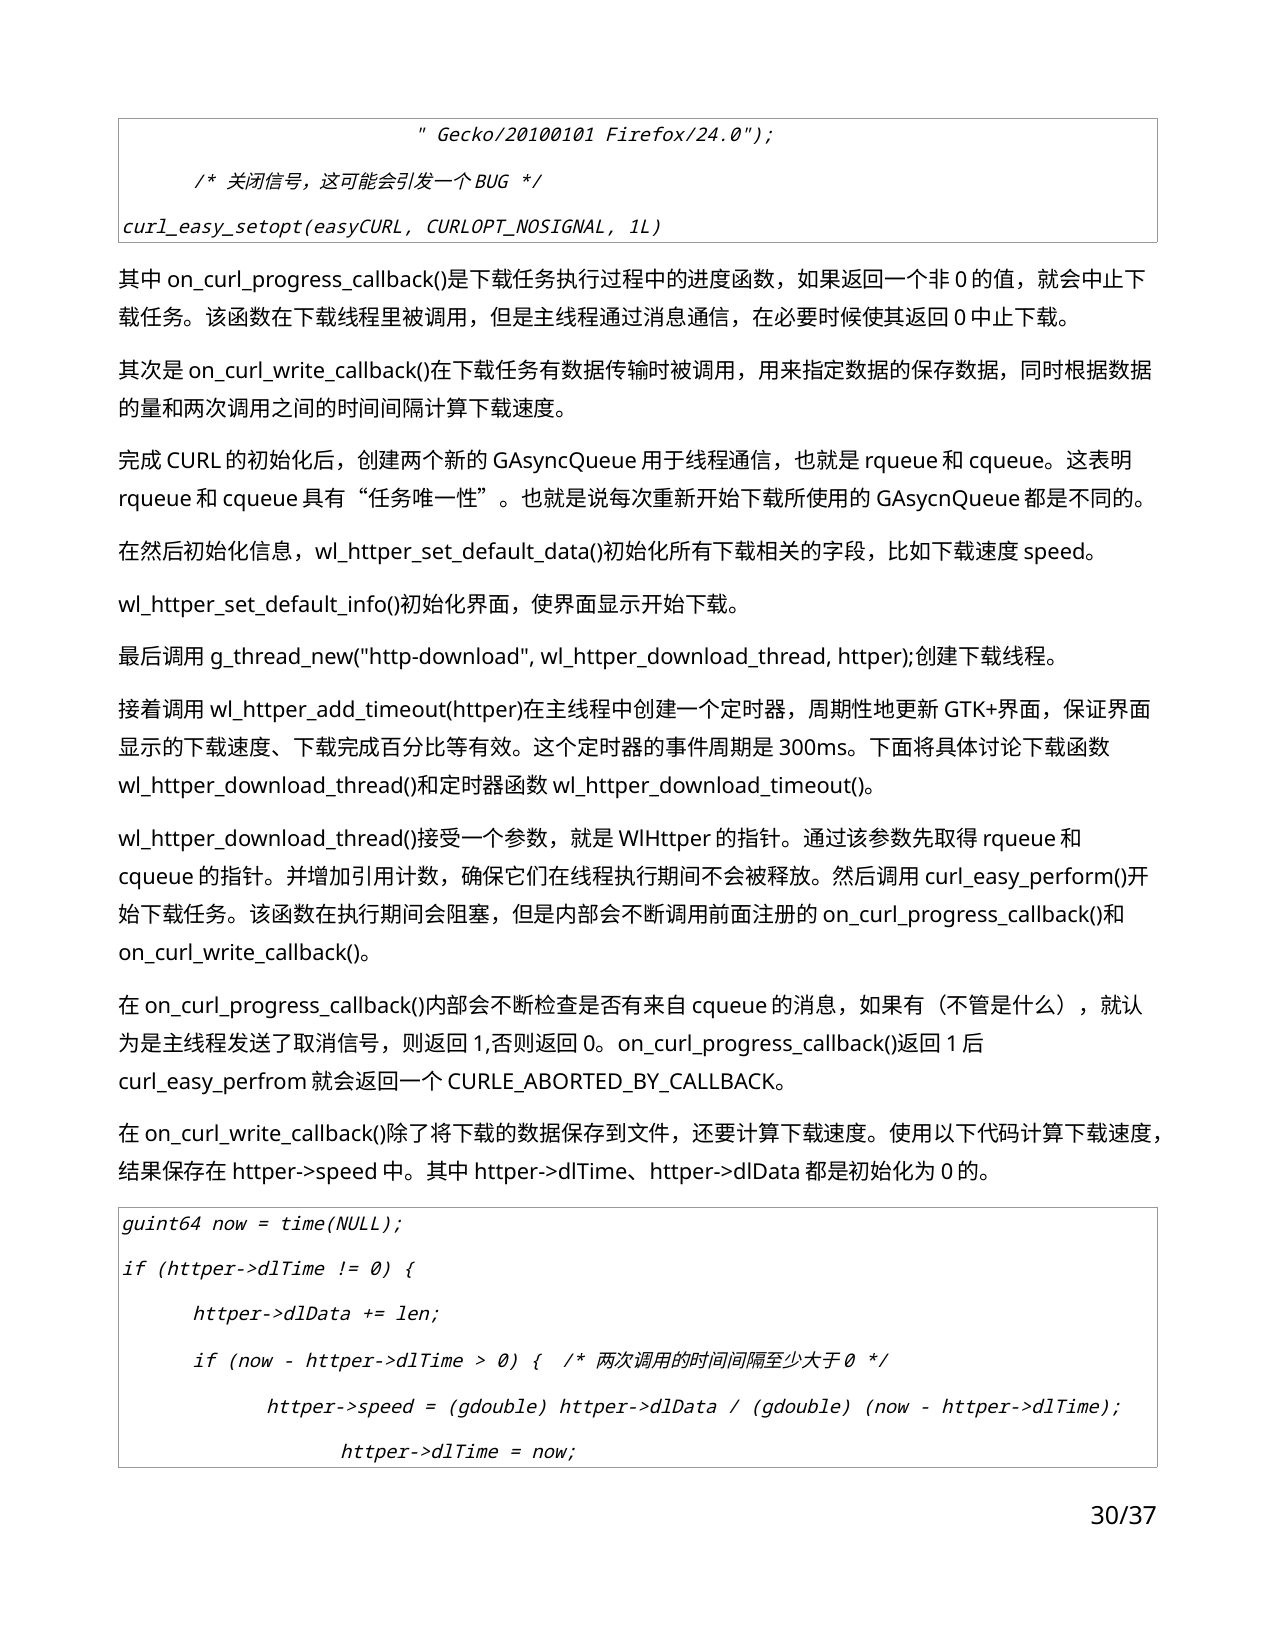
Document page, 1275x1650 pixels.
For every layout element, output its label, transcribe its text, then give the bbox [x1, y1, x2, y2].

text if (httper->dlTime != 0) { [119, 1252, 1157, 1281]
text 其次是on_curl_write_callback()在下载任务有数据传输时被调用，用来指定数据的保存数据，同时根据数据的量和两次调用之间的时间间隔计算下载速度。 [118, 353, 1157, 422]
text 在然后初始化信息，wl_httper_set_default_data()初始化所有下载相关的字段，比如下载速度speed。 [118, 534, 1157, 566]
text 其中 on_curl_progress_callback()是下载任务执行过程中的进度函数，如果返回一个非0的值，就会中止下载任务。该函数在下载线程里被调用，但是主线程通过消息通信，在必要时候使其返回0中止下载。 [118, 262, 1157, 332]
text " Gecko/20100101 Firefox/24.0"); [119, 119, 1157, 147]
text /* 关闭信号，这可能会引发一个BUG */ [119, 163, 1157, 194]
text wl_httper_download_thread()接受一个参数，就是WlHttper的指针。通过该参数先取得rqueue和cqueue的指针。并增加引用计数，确保它们在线程执行期间不会被释放。然后调用curl_easy_perform()开始下载任务。该函数在执行期间会阻塞，但是内部会不断调用前面注册的on_curl_progress_callback()和on_curl_write_callback()。 [118, 821, 1157, 967]
text guint64 now = time(NULL); [119, 1208, 1157, 1236]
text 接着调用wl_httper_add_timeout(httper)在主线程中创建一个定时器，周期性地更新GTK+界面，保证界面显示的下载速度、下载完成百分比等有效。这个定时器的事件周期是300ms。下面将具体讨论下载函数wl_httper_download_thread()和定时器函数wl_httper_download_timeout()。 [118, 692, 1157, 800]
text if (now - httper->dlTime > 0) { /* 两次调用的时间间隔至少大于0 */ [119, 1343, 1157, 1373]
text 在on_curl_write_callback()除了将下载的数据保存到文件，还要计算下载速度。使用以下代码计算下载速度，结果保存在httper->speed中。其中httper->dlTime、httper->dlData都是初始化为0的。 [118, 1116, 1157, 1186]
text httper->dlTime = now; [119, 1435, 1157, 1467]
text 完成CURL的初始化后，创建两个新的GAsyncQueue用于线程通信，也就是rqueue和cqueue。这表明rqueue和cqueue具有“任务唯一性”。也就是说每次重新开始下载所使用的GAsycnQueue都是不同的。 [118, 443, 1157, 513]
text 在on_curl_progress_callback()内部会不断检查是否有来自cqueue的消息，如果有（不管是什么），就认为是主线程发送了取消信号，则返回1,否则返回0。on_curl_progress_callback()返回1后curl_easy_perfrom就会返回一个CURLE_ABORTED_BY_CALLBACK。 [118, 988, 1157, 1095]
text httper->speed = (gdouble) httper->dlData / (gdouble) (now - httper->dlTime); [119, 1390, 1157, 1418]
text httper->dlData += len; [119, 1297, 1157, 1326]
text curl_easy_setopt(easyCURL, CURLOPT_NOSIGNAL, 1L) [119, 211, 1157, 242]
text 最后调用g_thread_new("http-download", wl_httper_download_thread, httper);创建下载线程。 [118, 639, 1157, 671]
text wl_httper_set_default_info()初始化界面，使界面显示开始下载。 [118, 587, 1157, 618]
